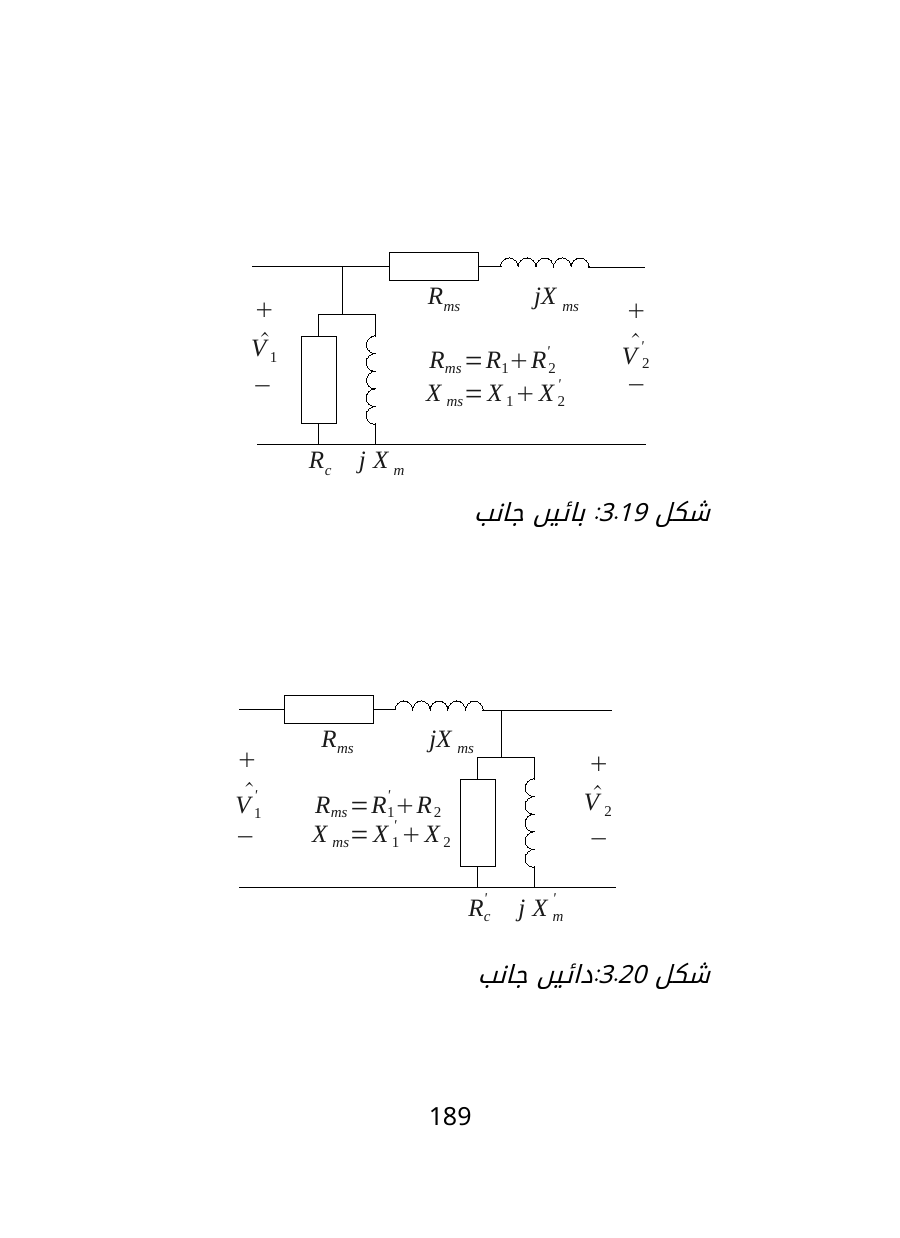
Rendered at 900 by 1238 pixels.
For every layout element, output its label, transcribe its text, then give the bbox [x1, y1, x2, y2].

text شکل 3.20:دائیں جانب [190, 643, 709, 999]
text شکل 3.19: بائیں جانب [190, 181, 710, 537]
